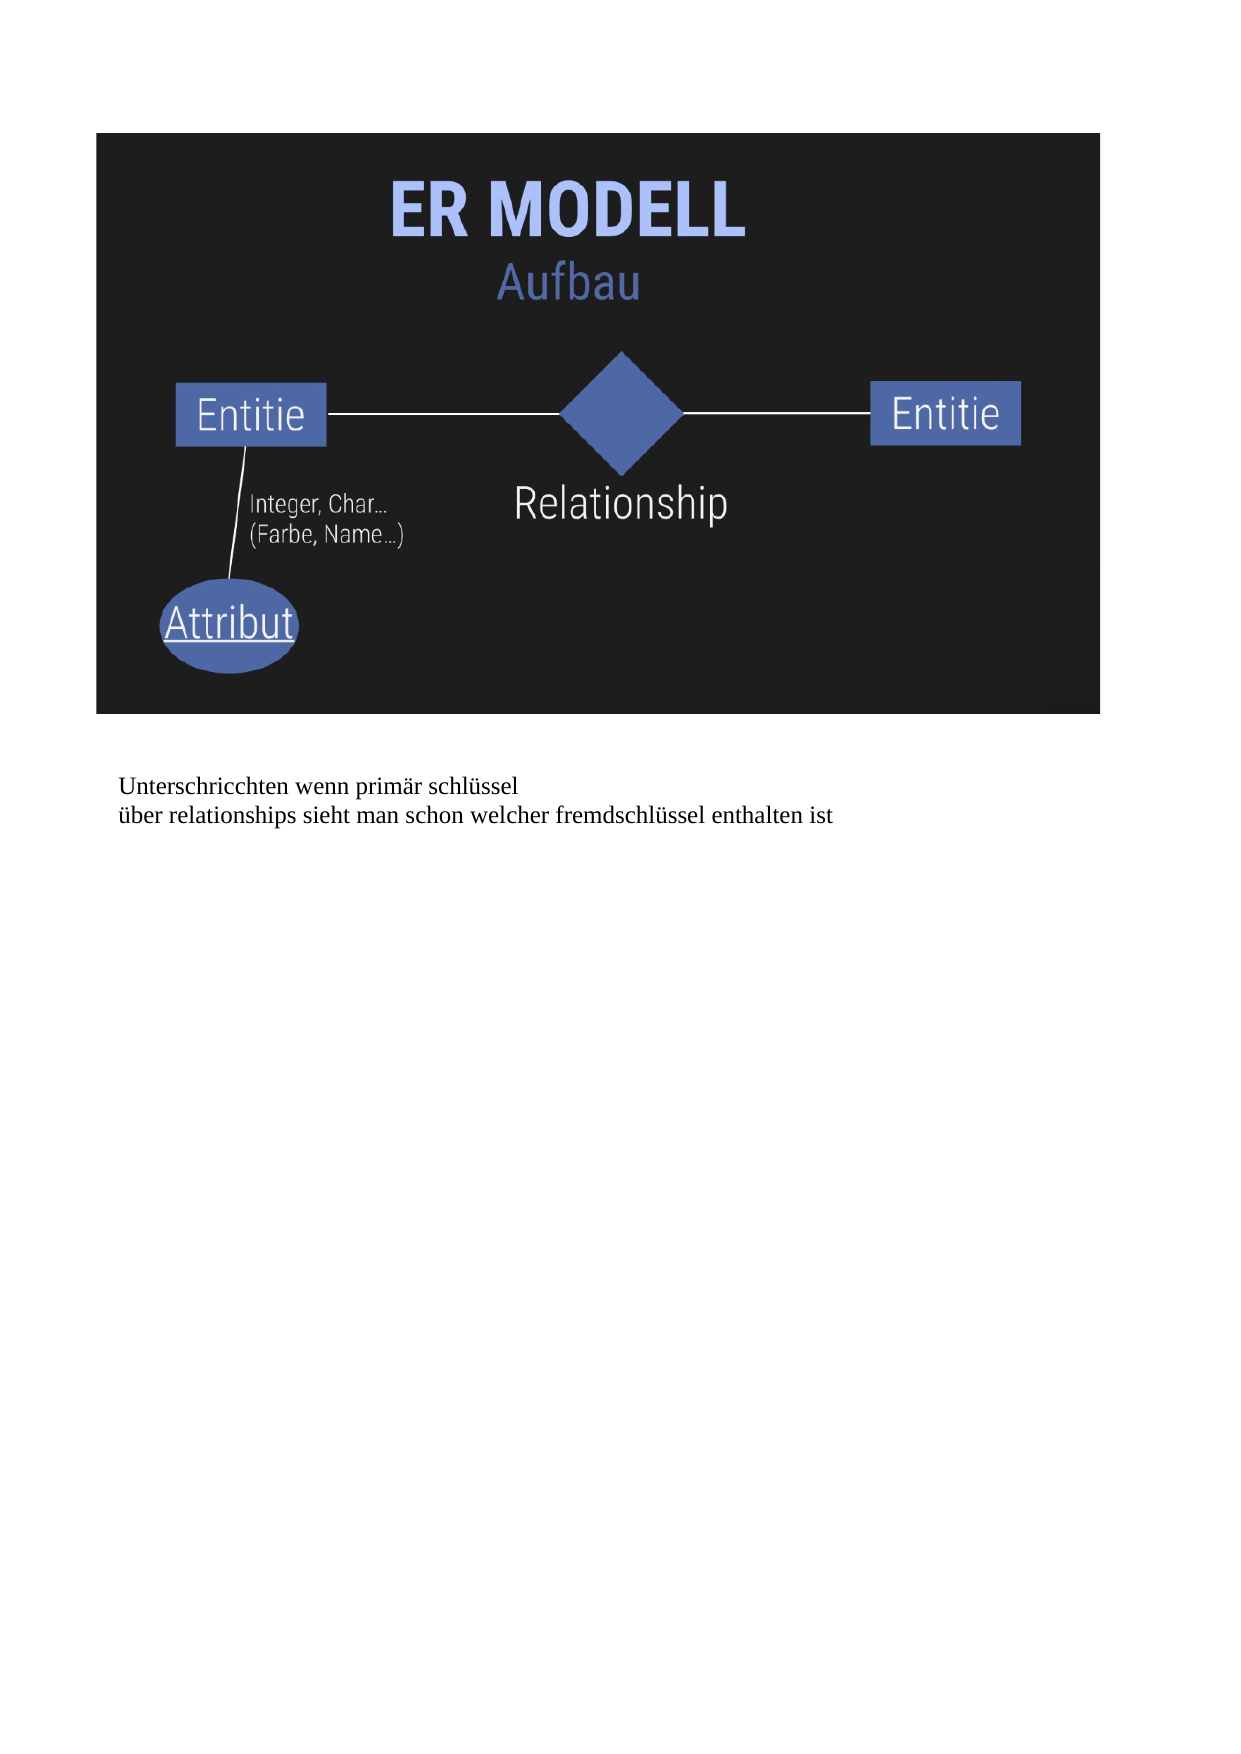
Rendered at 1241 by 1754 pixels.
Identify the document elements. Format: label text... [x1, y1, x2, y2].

picture [96, 133, 1101, 714]
text über relationships sieht man schon welcher fremdschlüssel enthalten ist [118, 800, 1122, 829]
text Unterschricchten wenn primär schlüssel [118, 771, 1122, 800]
